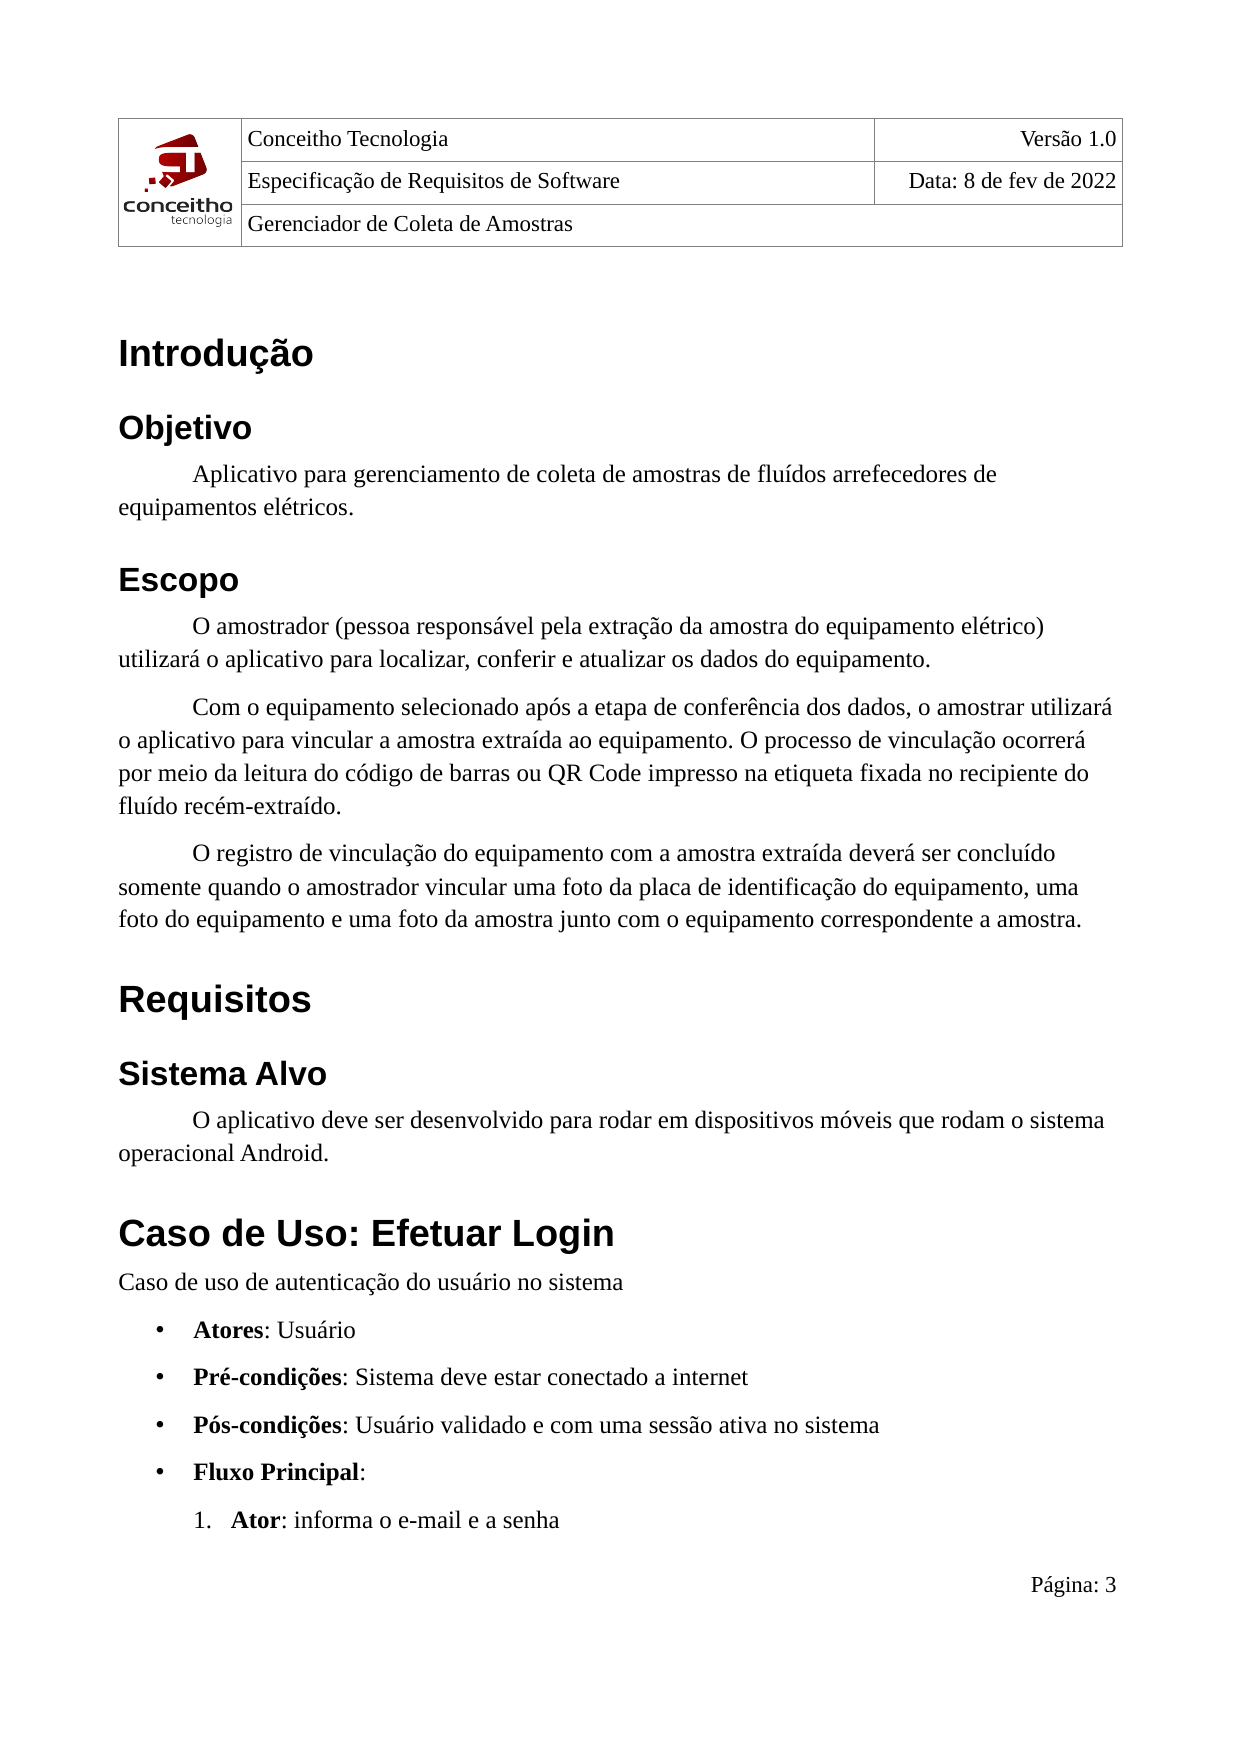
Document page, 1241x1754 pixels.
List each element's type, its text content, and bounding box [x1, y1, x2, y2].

text Com o equipamento selecionado após a etapa de conferência dos dados, o amostrar utilizará o aplicativo para vincular a amostra extraída ao equipamento. O processo de vinculação ocorrerá por meio da leitura do código de barras ou QR Code impresso na etiqueta fixada no recipiente do fluído recém-extraído. [118, 692, 1122, 820]
list Pré-condições: Sistema deve estar conectado a internet [156, 1362, 1122, 1391]
list Pós-condições: Usuário validado e com uma sessão ativa no sistema [156, 1410, 1122, 1439]
text Aplicativo para gerenciamento de coleta de amostras de fluídos arrefecedores de equipamentos elétricos. [118, 459, 1122, 520]
text O aplicativo deve ser desenvolvido para rodar em dispositivos móveis que rodam o sistema operacional Android. [118, 1105, 1122, 1167]
list Atores: Usuário [156, 1315, 1122, 1343]
subtitle Objetivo [118, 407, 1122, 446]
text O amostrador (pessoa responsável pela extração da amostra do equipamento elétrico) utilizará o aplicativo para localizar, conferir e atualizar os dados do equipamento. [118, 611, 1122, 673]
text Caso de uso de autenticação do usuário no sistema [118, 1267, 1122, 1296]
subtitle Introdução [118, 331, 1122, 374]
text O registro de vinculação do equipamento com a amostra extraída deverá ser concluído somente quando o amostrador vincular uma foto da placa de identificação do equipamento, uma foto do equipamento e uma foto da amostra junto com o equipamento correspondente a amostra. [118, 838, 1122, 933]
subtitle Escopo [118, 560, 1122, 599]
list Ator: informa o e-mail e a senha [193, 1505, 1122, 1534]
list Fluxo Principal: [156, 1457, 1122, 1486]
subtitle Requisitos [118, 977, 1122, 1021]
picture [123, 134, 233, 227]
subtitle Caso de Uso: Efetuar Login [118, 1211, 1122, 1254]
subtitle Sistema Alvo [118, 1054, 1122, 1093]
